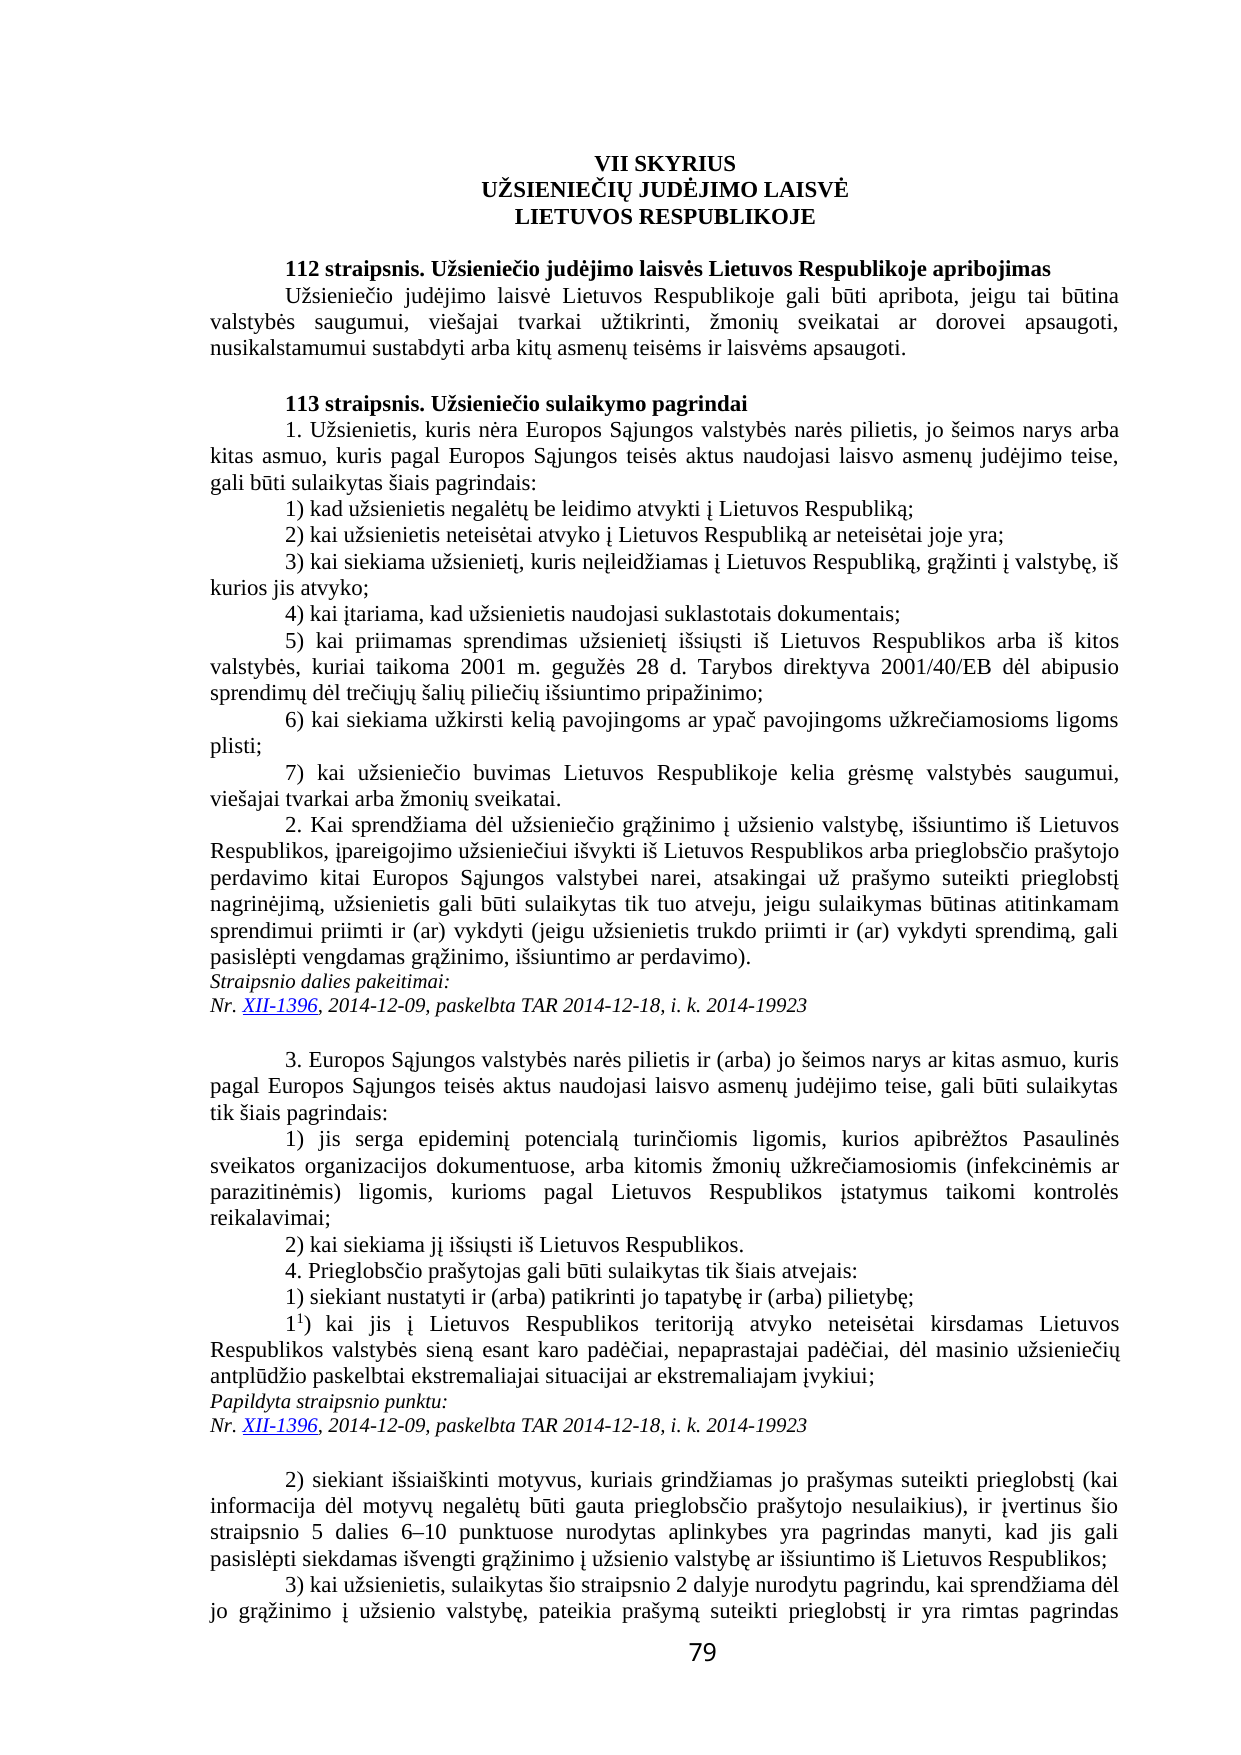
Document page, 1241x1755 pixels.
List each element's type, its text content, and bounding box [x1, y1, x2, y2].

text Užsieniečio judėjimo laisvė Lietuvos Respublikoje gali būti apribota, jeigu tai būtina valstybės saugumui, viešajai tvarkai užtikrinti, žmonių sveikatai ar dorovei apsaugoti, nusikalstamumui sustabdyti arba kitų asmenų teisėms ir laisvėms apsaugoti. [210, 282, 1120, 361]
text VII SKYRIUS [210, 150, 1120, 176]
text 4) kai įtariama, kad užsienietis naudojasi suklastotais dokumentais; [210, 600, 1120, 627]
text 2. Kai sprendžiama dėl užsieniečio grąžinimo į užsienio valstybę, išsiuntimo iš Lietuvos Respublikos, įpareigojimo užsieniečiui išvykti iš Lietuvos Respublikos arba prieglobsčio prašytojo perdavimo kitai Europos Sąjungos valstybei narei, atsakingai už prašymo suteikti prieglobstį nagrinėjimą, užsienietis gali būti sulaikytas tik tuo atveju, jeigu sulaikymas būtinas atitinkamam sprendimui priimti ir (ar) vykdyti (jeigu užsienietis trukdo priimti ir (ar) vykdyti sprendimą, gali pasislėpti vengdamas grąžinimo, išsiuntimo ar perdavimo). [210, 811, 1120, 969]
text 1) kad užsienietis negalėtų be leidimo atvykti į Lietuvos Respubliką; [210, 495, 1120, 521]
text 11) kai jis į Lietuvos Respublikos teritoriją atvyko neteisėtai kirsdamas Lietuvos Respublikos valstybės sieną esant karo padėčiai, nepaprastajai padėčiai, dėl masinio užsieniečių antplūdžio paskelbtai ekstremaliajai situacijai ar ekstremaliajam įvykiui; [210, 1310, 1120, 1389]
text Nr. XII-1396, 2014-12-09, paskelbta TAR 2014-12-18, i. k. 2014-19923 [210, 1413, 1120, 1437]
text Papildyta straipsnio punktu: [210, 1389, 1120, 1413]
text 7) kai užsieniečio buvimas Lietuvos Respublikoje kelia grėsmę valstybės saugumui, viešajai tvarkai arba žmonių sveikatai. [210, 758, 1120, 811]
text UŽSIENIEČIŲ JUDĖJIMO LAISVĖ [210, 176, 1120, 203]
text Nr. XII-1396, 2014-12-09, paskelbta TAR 2014-12-18, i. k. 2014-19923 [210, 993, 1120, 1017]
text 2) kai siekiama jį išsiųsti iš Lietuvos Respublikos. [210, 1231, 1120, 1257]
text 2) siekiant išsiaiškinti motyvus, kuriais grindžiamas jo prašymas suteikti prieglobstį (kai informacija dėl motyvų negalėtų būti gauta prieglobsčio prašytojo nesulaikius), ir įvertinus šio straipsnio 5 dalies 6–10 punktuose nurodytas aplinkybes yra pagrindas manyti, kad jis gali pasislėpti siekdamas išvengti grąžinimo į užsienio valstybę ar išsiuntimo iš Lietuvos Respublikos; [210, 1466, 1120, 1571]
text 3. Europos Sąjungos valstybės narės pilietis ir (arba) jo šeimos narys ar kitas asmuo, kuris pagal Europos Sąjungos teisės aktus naudojasi laisvo asmenų judėjimo teise, gali būti sulaikytas tik šiais pagrindais: [210, 1046, 1120, 1125]
text 1) siekiant nustatyti ir (arba) patikrinti jo tapatybę ir (arba) pilietybę; [210, 1283, 1120, 1310]
text 5) kai priimamas sprendimas užsienietį išsiųsti iš Lietuvos Respublikos arba iš kitos valstybės, kuriai taikoma 2001 m. gegužės 28 d. Tarybos direktyva 2001/40/EB dėl abipusio sprendimų dėl trečiųjų šalių piliečių išsiuntimo pripažinimo; [210, 627, 1120, 706]
text 113 straipsnis. Užsieniečio sulaikymo pagrindai [210, 389, 1120, 416]
text 112 straipsnis. Užsieniečio judėjimo laisvės Lietuvos Respublikoje apribojimas [285, 255, 1120, 282]
text 2) kai užsienietis neteisėtai atvyko į Lietuvos Respubliką ar neteisėtai joje yra; [210, 521, 1120, 548]
text 4. Prieglobsčio prašytojas gali būti sulaikytas tik šiais atvejais: [210, 1257, 1120, 1283]
text 6) kai siekiama užkirsti kelią pavojingoms ar ypač pavojingoms užkrečiamosioms ligoms plisti; [210, 706, 1120, 758]
text 3) kai siekiama užsienietį, kuris neįleidžiamas į Lietuvos Respubliką, grąžinti į valstybę, iš kurios jis atvyko; [210, 548, 1120, 600]
text Straipsnio dalies pakeitimai: [210, 969, 1120, 993]
text 1) jis serga epideminį potencialą turinčiomis ligomis, kurios apibrėžtos Pasaulinės sveikatos organizacijos dokumentuose, arba kitomis žmonių užkrečiamosiomis (infekcinėmis ar parazitinėmis) ligomis, kurioms pagal Lietuvos Respublikos įstatymus taikomi kontrolės reikalavimai; [210, 1125, 1120, 1231]
text 3) kai užsienietis, sulaikytas šio straipsnio 2 dalyje nurodytu pagrindu, kai sprendžiama dėl jo grąžinimo į užsienio valstybę, pateikia prašymą suteikti prieglobstį ir yra rimtas pagrindas [210, 1571, 1120, 1624]
text LIETUVOS RESPUBLIKOJE [210, 203, 1120, 229]
text 1. Užsienietis, kuris nėra Europos Sąjungos valstybės narės pilietis, jo šeimos narys arba kitas asmuo, kuris pagal Europos Sąjungos teisės aktus naudojasi laisvo asmenų judėjimo teise, gali būti sulaikytas šiais pagrindais: [210, 416, 1120, 495]
